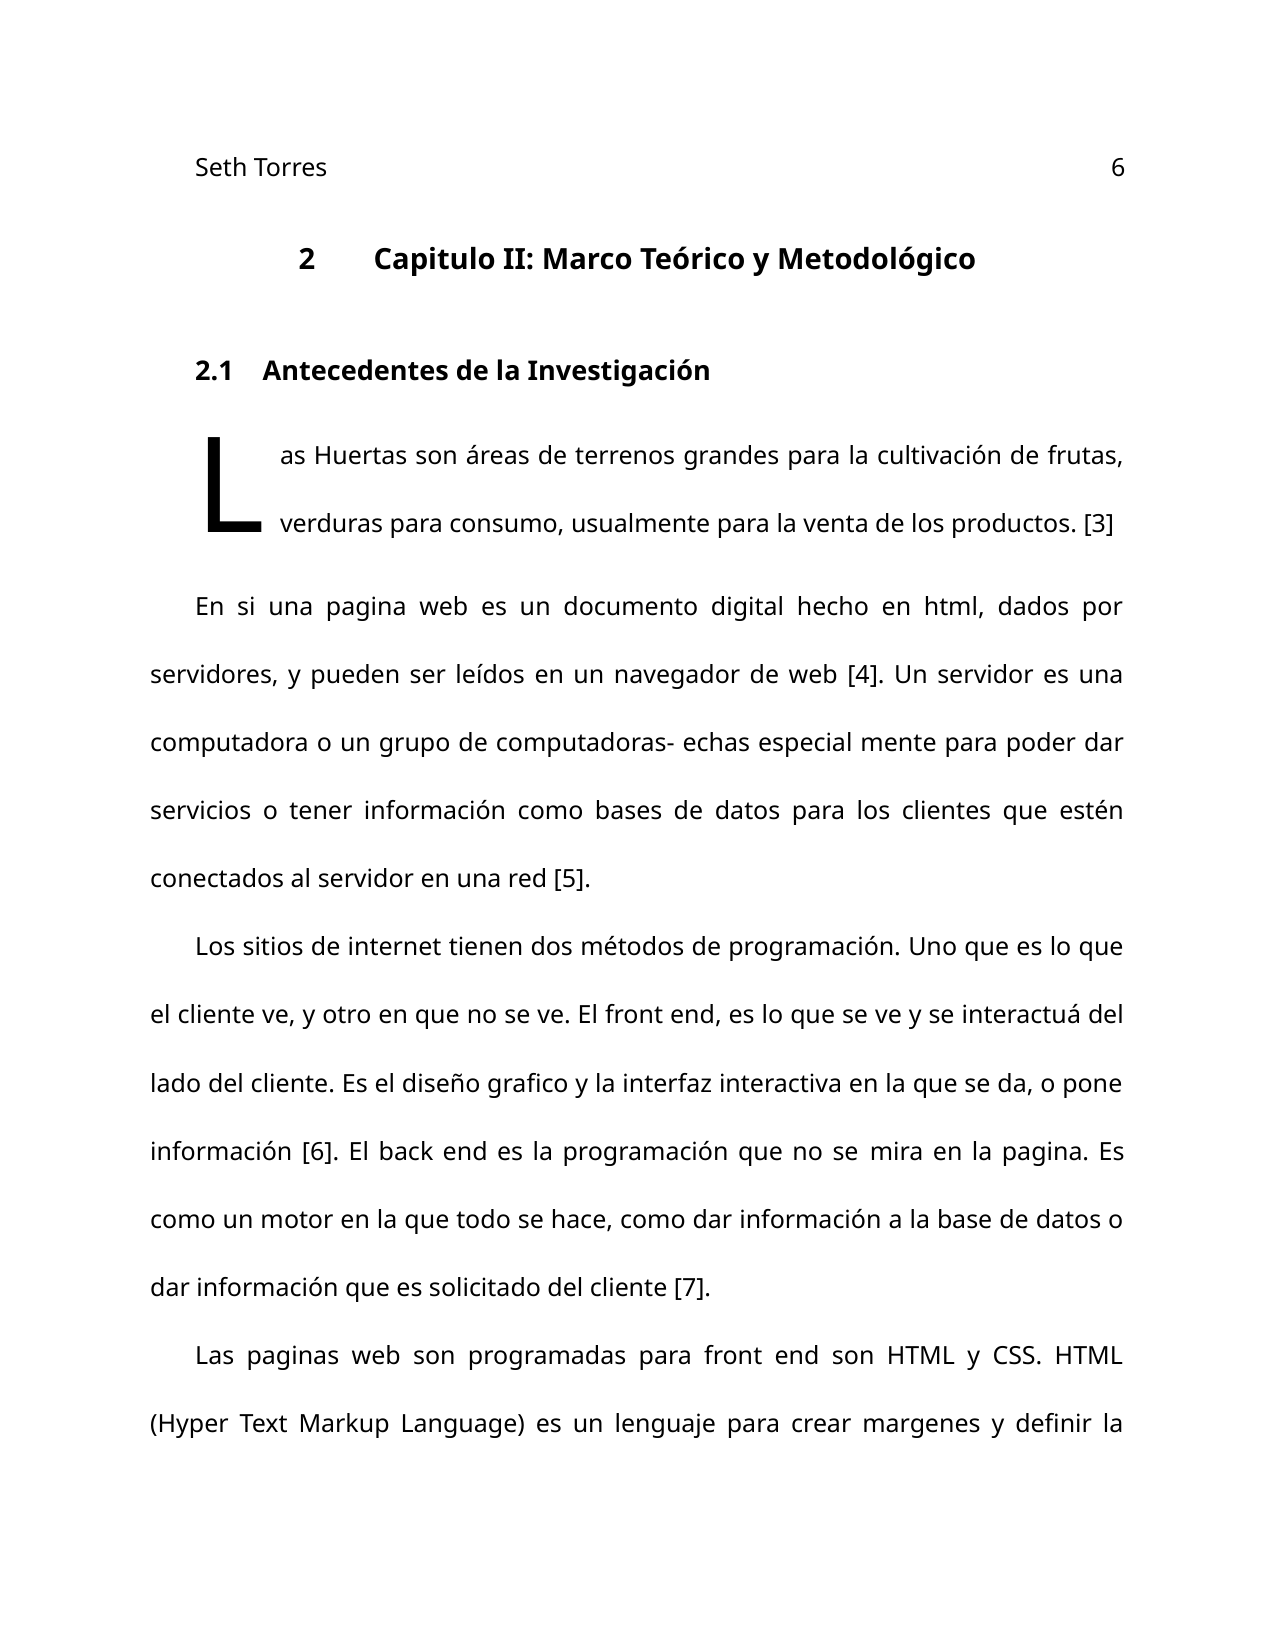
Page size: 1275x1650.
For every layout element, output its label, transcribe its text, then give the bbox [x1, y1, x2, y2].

subtitle Capitulo II: Marco Teórico y Metodológico [150, 238, 1125, 278]
text Las Huertas son áreas de terrenos grandes para la cultivación de frutas, verduras para consumo, usualmente para la venta de los productos. [3] [150, 437, 1125, 540]
text En si una pagina web es un documento digital hecho en html, dados por servidores, y pueden ser leídos en un navegador de web [4]. Un servidor es una computadora o un grupo de computadoras- echas especial mente para poder dar servicios o tener información como bases de datos para los clientes que estén conectados al servidor en una red [5]. [150, 588, 1125, 895]
text Los sitios de internet tienen dos métodos de programación. Uno que es lo que el cliente ve, y otro en que no se ve. El front end, es lo que se ve y se interactuá del lado del cliente. Es el diseño grafico y la interfaz interactiva en la que se da, o pone información [6]. El back end es la programación que no se mira en la pagina. Es como un motor en la que todo se hace, como dar información a la base de datos o dar información que es solicitado del cliente [7]. [150, 929, 1125, 1304]
subtitle Antecedentes de la Investigación [150, 351, 1125, 388]
text Las paginas web son programadas para front end son HTML y CSS. HTML (Hyper Text Markup Language) es un lenguaje para crear margenes y definir la [150, 1338, 1125, 1440]
